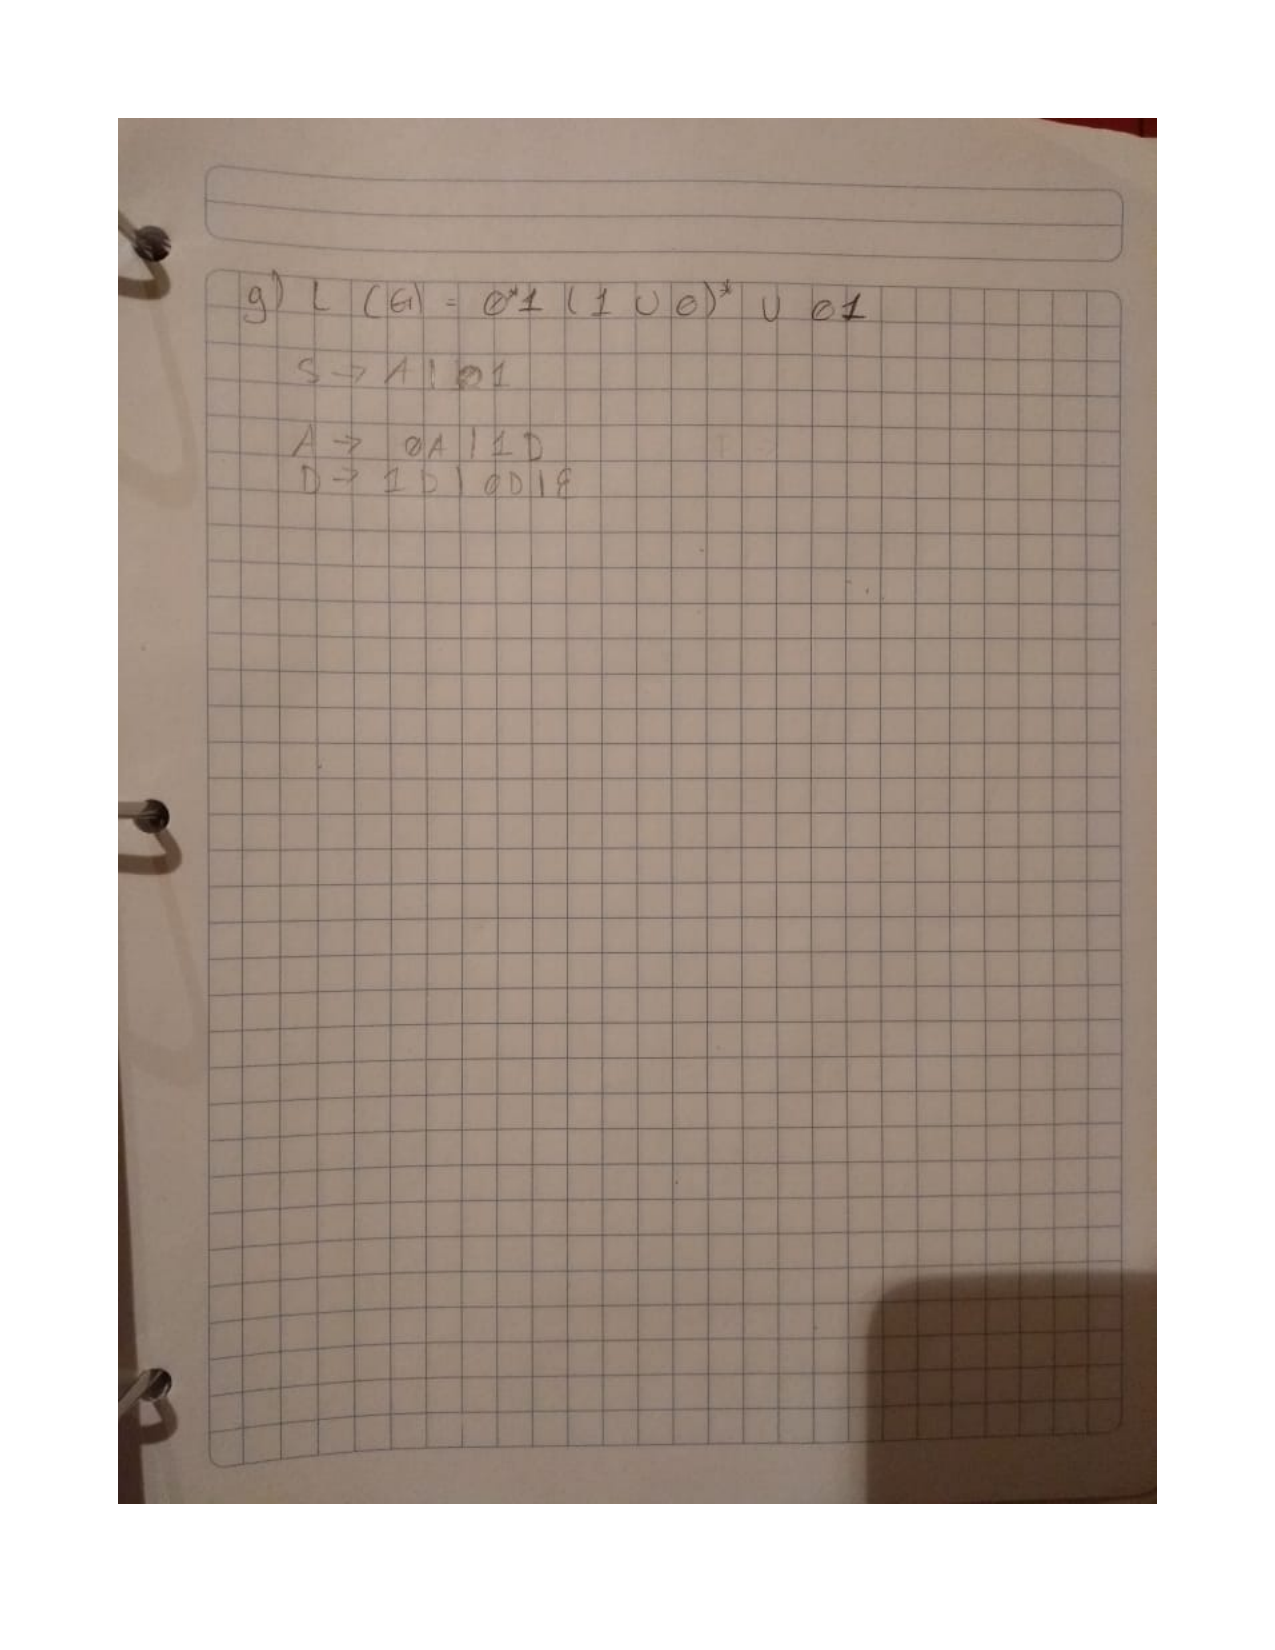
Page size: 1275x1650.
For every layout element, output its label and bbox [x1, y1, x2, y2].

picture [118, 118, 1157, 1504]
